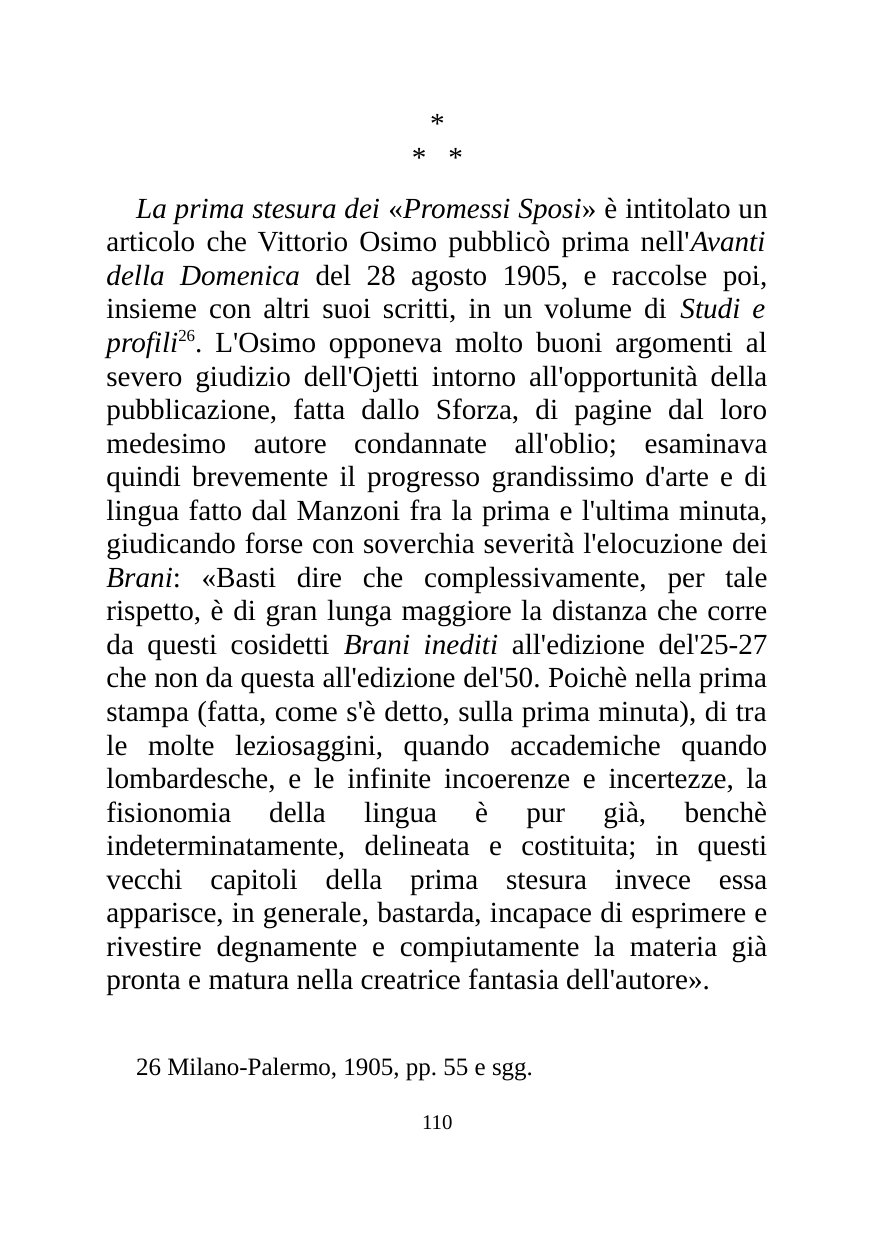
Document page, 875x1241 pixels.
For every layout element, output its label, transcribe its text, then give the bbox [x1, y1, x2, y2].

text * * * [106, 106, 768, 173]
text Milano-Palermo, 1905, pp. 55 e sgg. [106, 1052, 768, 1080]
text La prima stesura dei «Promessi Sposi» è intitolato un articolo che Vittorio Osimo pubblicò prima nell'Avanti della Domenica del 28 agosto 1905, e raccolse poi, insieme con altri suoi scritti, in un volume di Studi e profili. L'Osimo opponeva molto buoni argomenti al severo giudizio dell'Ojetti intorno all'opportunità della pubblicazione, fatta dallo Sforza, di pagine dal loro medesimo autore condannate all'oblio; esaminava quindi brevemente il progresso grandissimo d'arte e di lingua fatto dal Manzoni fra la prima e l'ultima minuta, giudicando forse con soverchia severità l'elocuzione dei Brani: «Basti dire che complessivamente, per tale rispetto, è di gran lunga maggiore la distanza che corre da questi cosidetti Brani inediti all'edizione del'25-27 che non da questa all'edizione del'50. Poichè nella prima stampa (fatta, come s'è detto, sulla prima minuta), di tra le molte leziosaggini, quando accademiche quando lombardesche, e le infinite incoerenze e incertezze, la fisionomia della lingua è pur già, benchè indeterminatamente, delineata e costituita; in questi vecchi capitoli della prima stesura invece essa apparisce, in generale, bastarda, incapace di esprimere e rivestire degnamente e compiutamente la materia già pronta e matura nella creatrice fantasia dell'autore». [106, 191, 768, 996]
